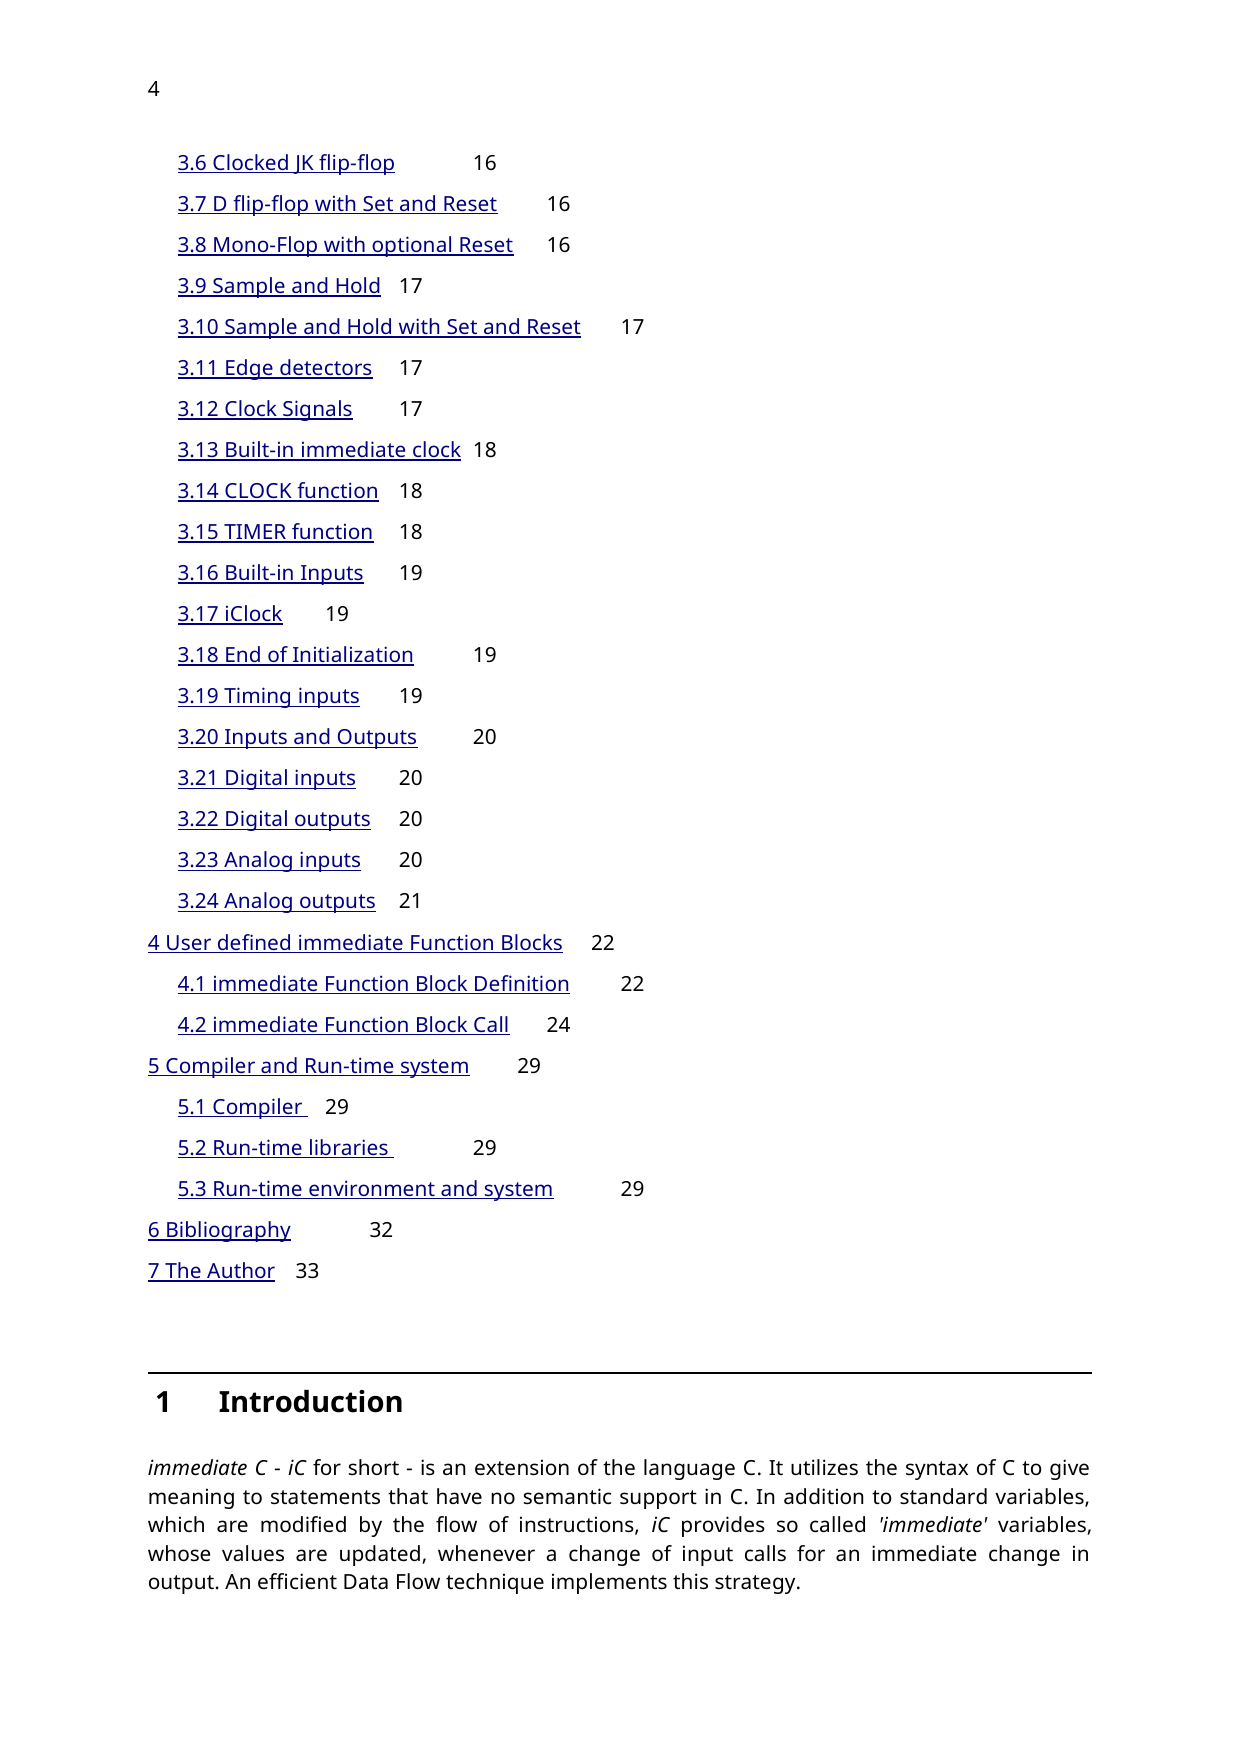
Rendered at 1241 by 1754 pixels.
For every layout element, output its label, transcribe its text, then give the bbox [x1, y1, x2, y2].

text 3.17 iClock 19 [177, 599, 1092, 628]
text 3.15 TIMER function 18 [177, 517, 1092, 546]
text 5.1 Compiler 29 [177, 1092, 1092, 1120]
text 5.3 Run-time environment and system 29 [177, 1174, 1092, 1202]
text 5.2 Run-time libraries 29 [177, 1133, 1092, 1161]
subtitle Introduction [148, 1374, 1092, 1428]
text 3.7 D flip-flop with Set and Reset 16 [177, 189, 1092, 217]
text 3.20 Inputs and Outputs 20 [177, 722, 1092, 751]
text 3.12 Clock Signals 17 [177, 394, 1092, 422]
text 3.23 Analog inputs 20 [177, 845, 1092, 874]
text 3.13 Built-in immediate clock 18 [177, 435, 1092, 463]
text 4 User defined immediate Function Blocks 22 [148, 927, 1092, 956]
text 3.19 Timing inputs 19 [177, 681, 1092, 710]
text 6 Bibliography 32 [148, 1215, 1092, 1243]
text 7 The Author 33 [148, 1256, 1092, 1284]
text 3.14 CLOCK function 18 [177, 476, 1092, 504]
text 5 Compiler and Run-time system 29 [148, 1051, 1092, 1079]
text 4.1 immediate Function Block Definition 22 [177, 968, 1092, 997]
text 3.18 End of Initialization 19 [177, 640, 1092, 669]
text 3.8 Mono-Flop with optional Reset 16 [177, 230, 1092, 258]
text 4.2 immediate Function Block Call 24 [177, 1009, 1092, 1038]
text 3.16 Built-in Inputs 19 [177, 558, 1092, 587]
text immediate C - iC for short - is an extension of the language C. It utilizes the syntax of C to give meaning to statements that have no semantic support in C. In addition to standard variables, which are modified by the flow of instructions, iC provides so called 'immediate' variables, whose values are updated, whenever a change of input calls for an immediate change in output. An efficient Data Flow technique implements this strategy. [148, 1453, 1092, 1596]
text 3.22 Digital outputs 20 [177, 804, 1092, 833]
text 3.9 Sample and Hold 17 [177, 271, 1092, 299]
text 3.21 Digital inputs 20 [177, 763, 1092, 792]
text 3.11 Edge detectors 17 [177, 353, 1092, 381]
text 3.24 Analog outputs 21 [177, 886, 1092, 915]
text 3.6 Clocked JK flip-flop 16 [177, 148, 1092, 176]
text 3.10 Sample and Hold with Set and Reset 17 [177, 312, 1092, 340]
